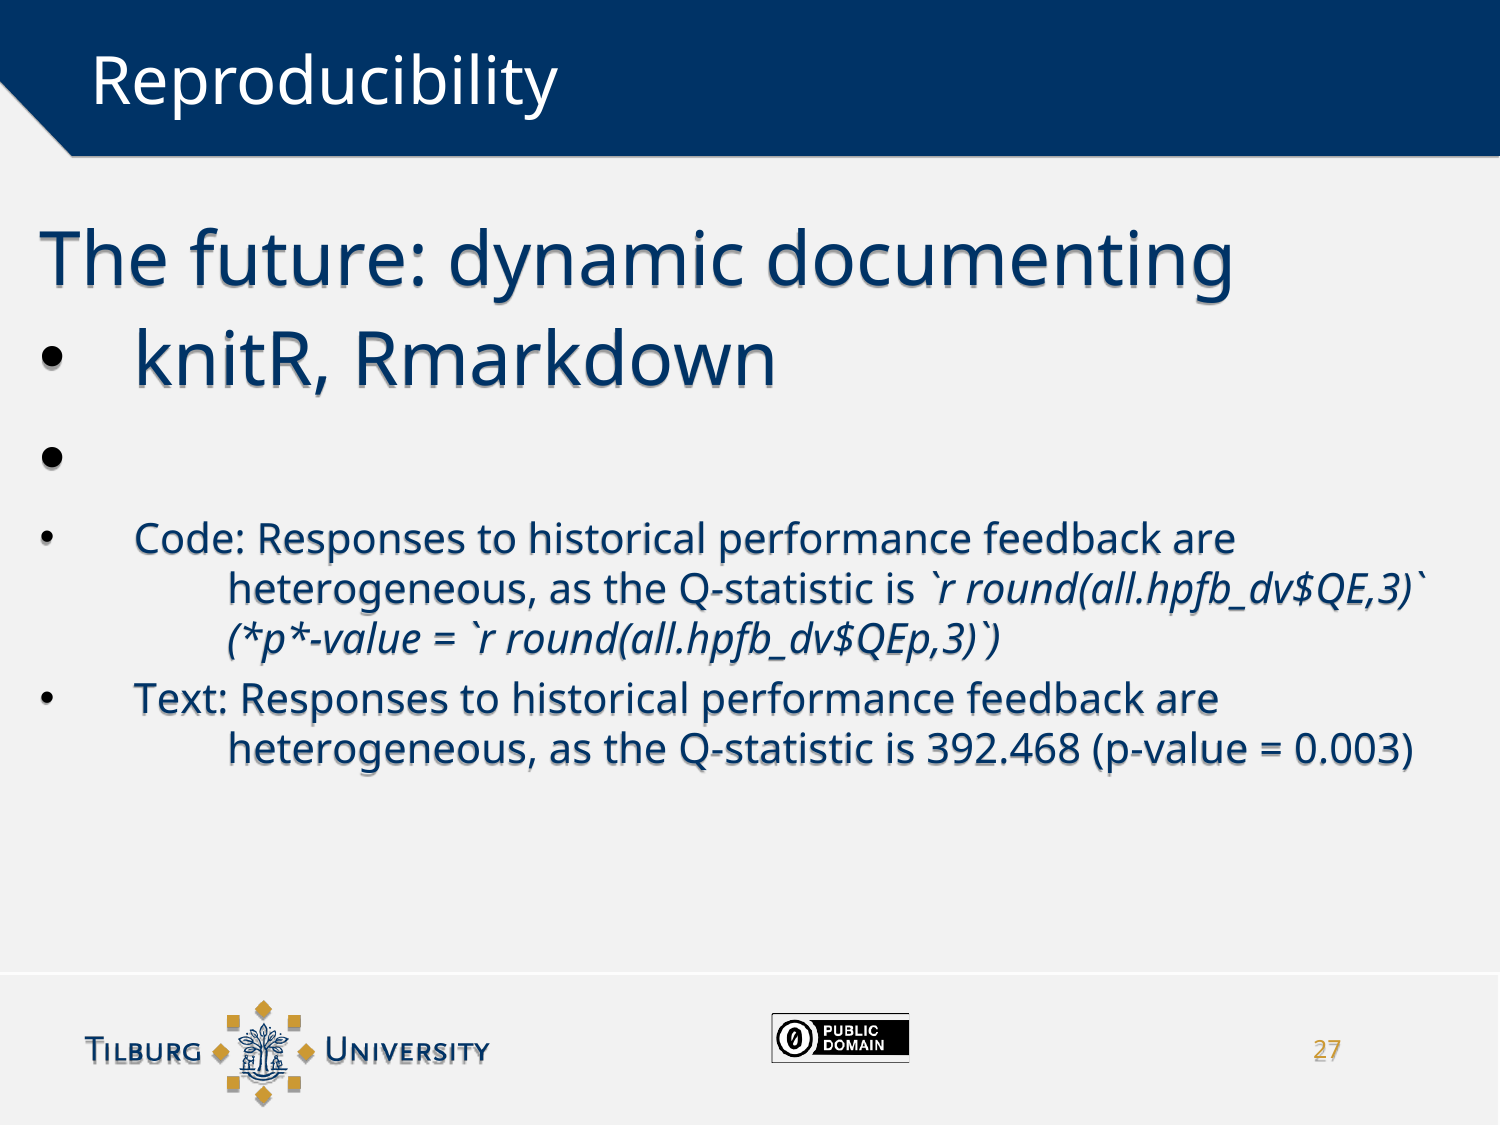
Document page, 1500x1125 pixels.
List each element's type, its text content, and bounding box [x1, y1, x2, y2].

text_box The future: dynamic documenting knitR, Rmarkdown Code: Responses to historical performance feedback are heterogeneous, as the Q-statistic is `r round(all.hpfb_dv$QE,3)` (*p*-value = `r round(all.hpfb_dv$QEp,3)`) Text: Responses to historical performance feedback are heterogeneous, as the Q-statistic is 392.468 (p-value = 0.003) [14, 202, 1450, 971]
text_box [1298, 1026, 1426, 1087]
text_box [772, 1014, 909, 1062]
title Reproducibility [75, 0, 1426, 156]
